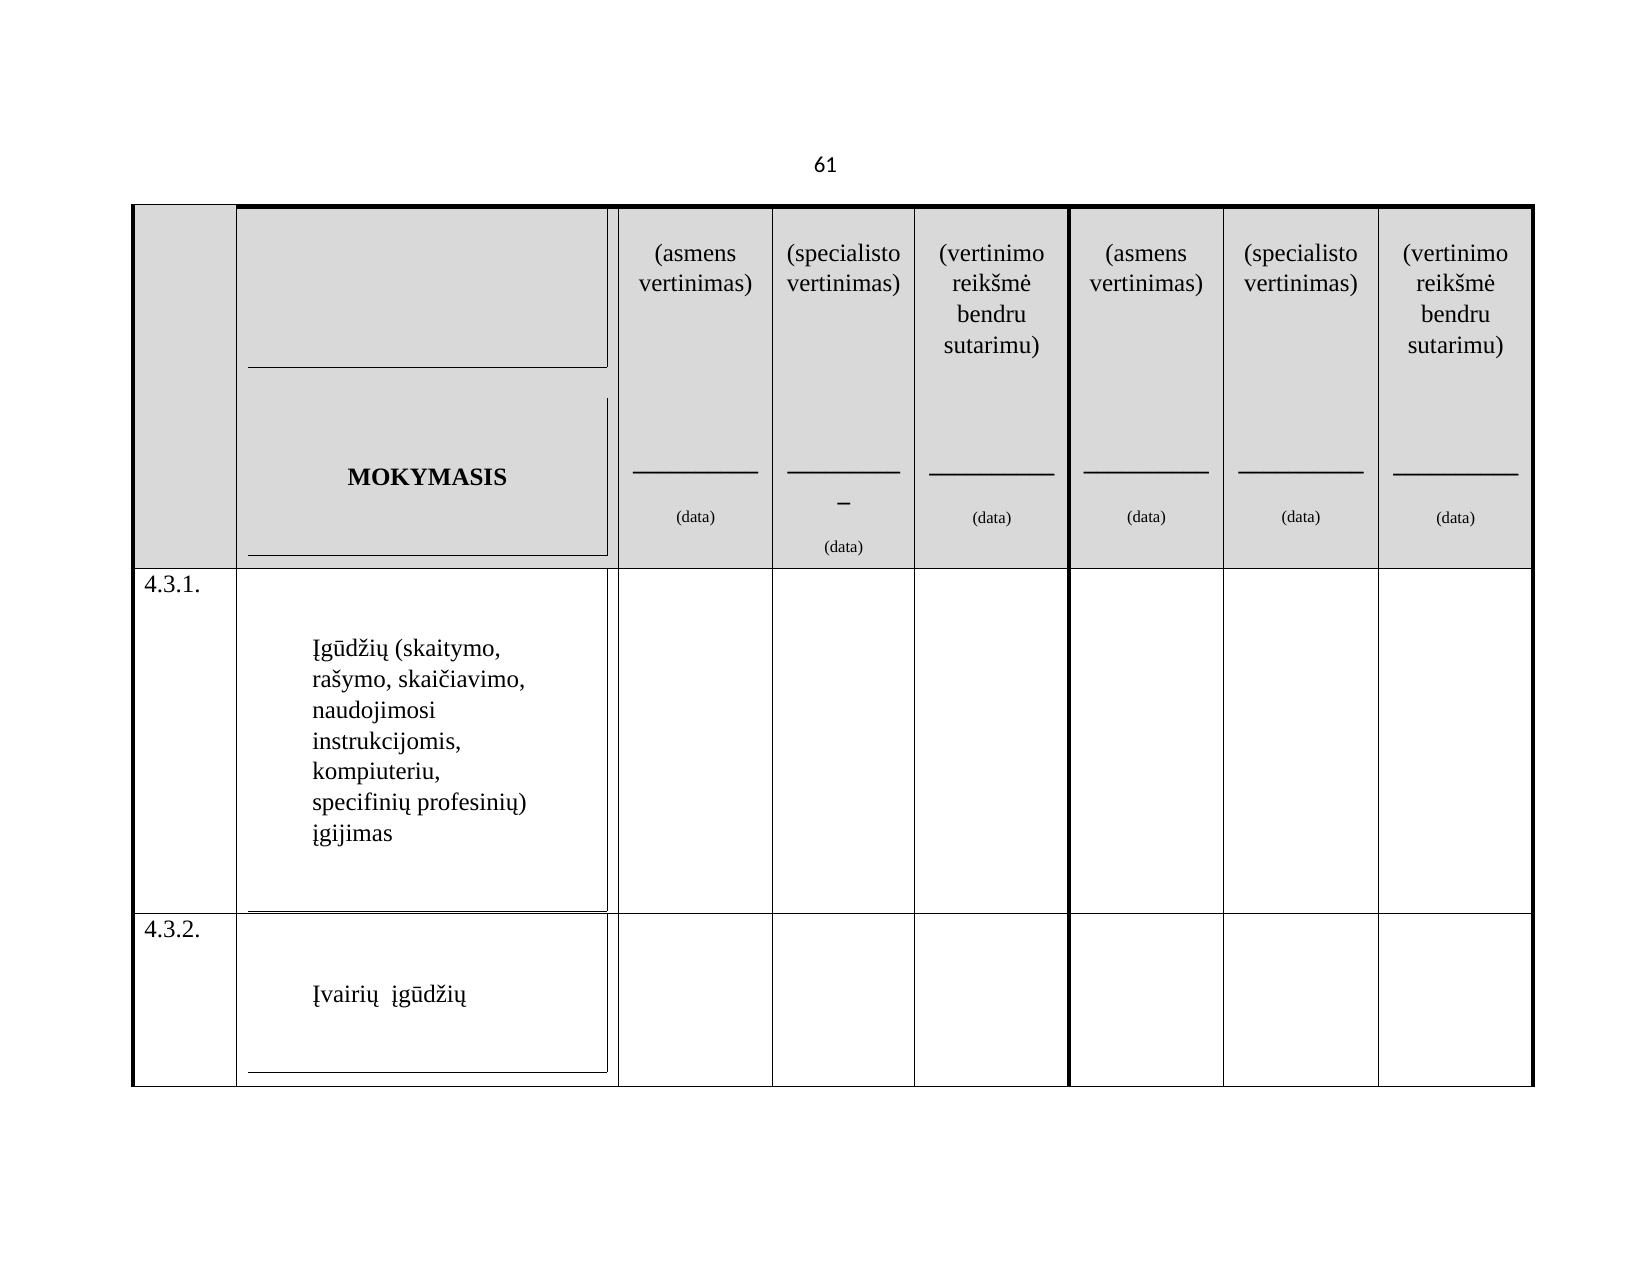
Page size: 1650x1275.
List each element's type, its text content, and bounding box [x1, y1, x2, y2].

table_cell 4.3.1. [135, 569, 236, 913]
table_cell [135, 205, 236, 568]
table_cell MOKYMASIS [237, 209, 618, 568]
table_cell [1224, 914, 1378, 1086]
table_cell Įgūdžių (skaitymo, rašymo, skaičiavimo, naudojimosi instrukcijomis, kompiuteriu, specifinių profesinių) įgijimas [237, 569, 618, 913]
table_cell [773, 914, 914, 1086]
table_cell (asmens vertinimas) __________ (data) [619, 209, 772, 568]
table_cell [1224, 569, 1378, 913]
table_cell (vertinimo reikšmė bendru sutarimu) __________ (data) [915, 209, 1067, 568]
table_cell Įvairių įgūdžių [237, 914, 618, 1086]
table_cell [915, 569, 1067, 913]
table_cell [915, 914, 1067, 1086]
table_cell [1071, 914, 1223, 1086]
table_cell 4.3.2. [135, 914, 236, 1086]
table_cell [1379, 569, 1531, 913]
table_cell (specialisto vertinimas) __________ (data) [1224, 209, 1378, 568]
table_cell [773, 569, 914, 913]
table_cell [1379, 914, 1531, 1086]
table_cell [619, 914, 772, 1086]
table_cell (vertinimo reikšmė bendru sutarimu) __________ (data) [1379, 209, 1531, 568]
table_cell [1071, 569, 1223, 913]
table_cell [619, 569, 772, 913]
table_cell (asmens vertinimas) __________ (data) [1071, 209, 1223, 568]
table_cell (specialisto vertinimas) __________ (data) [773, 209, 914, 568]
